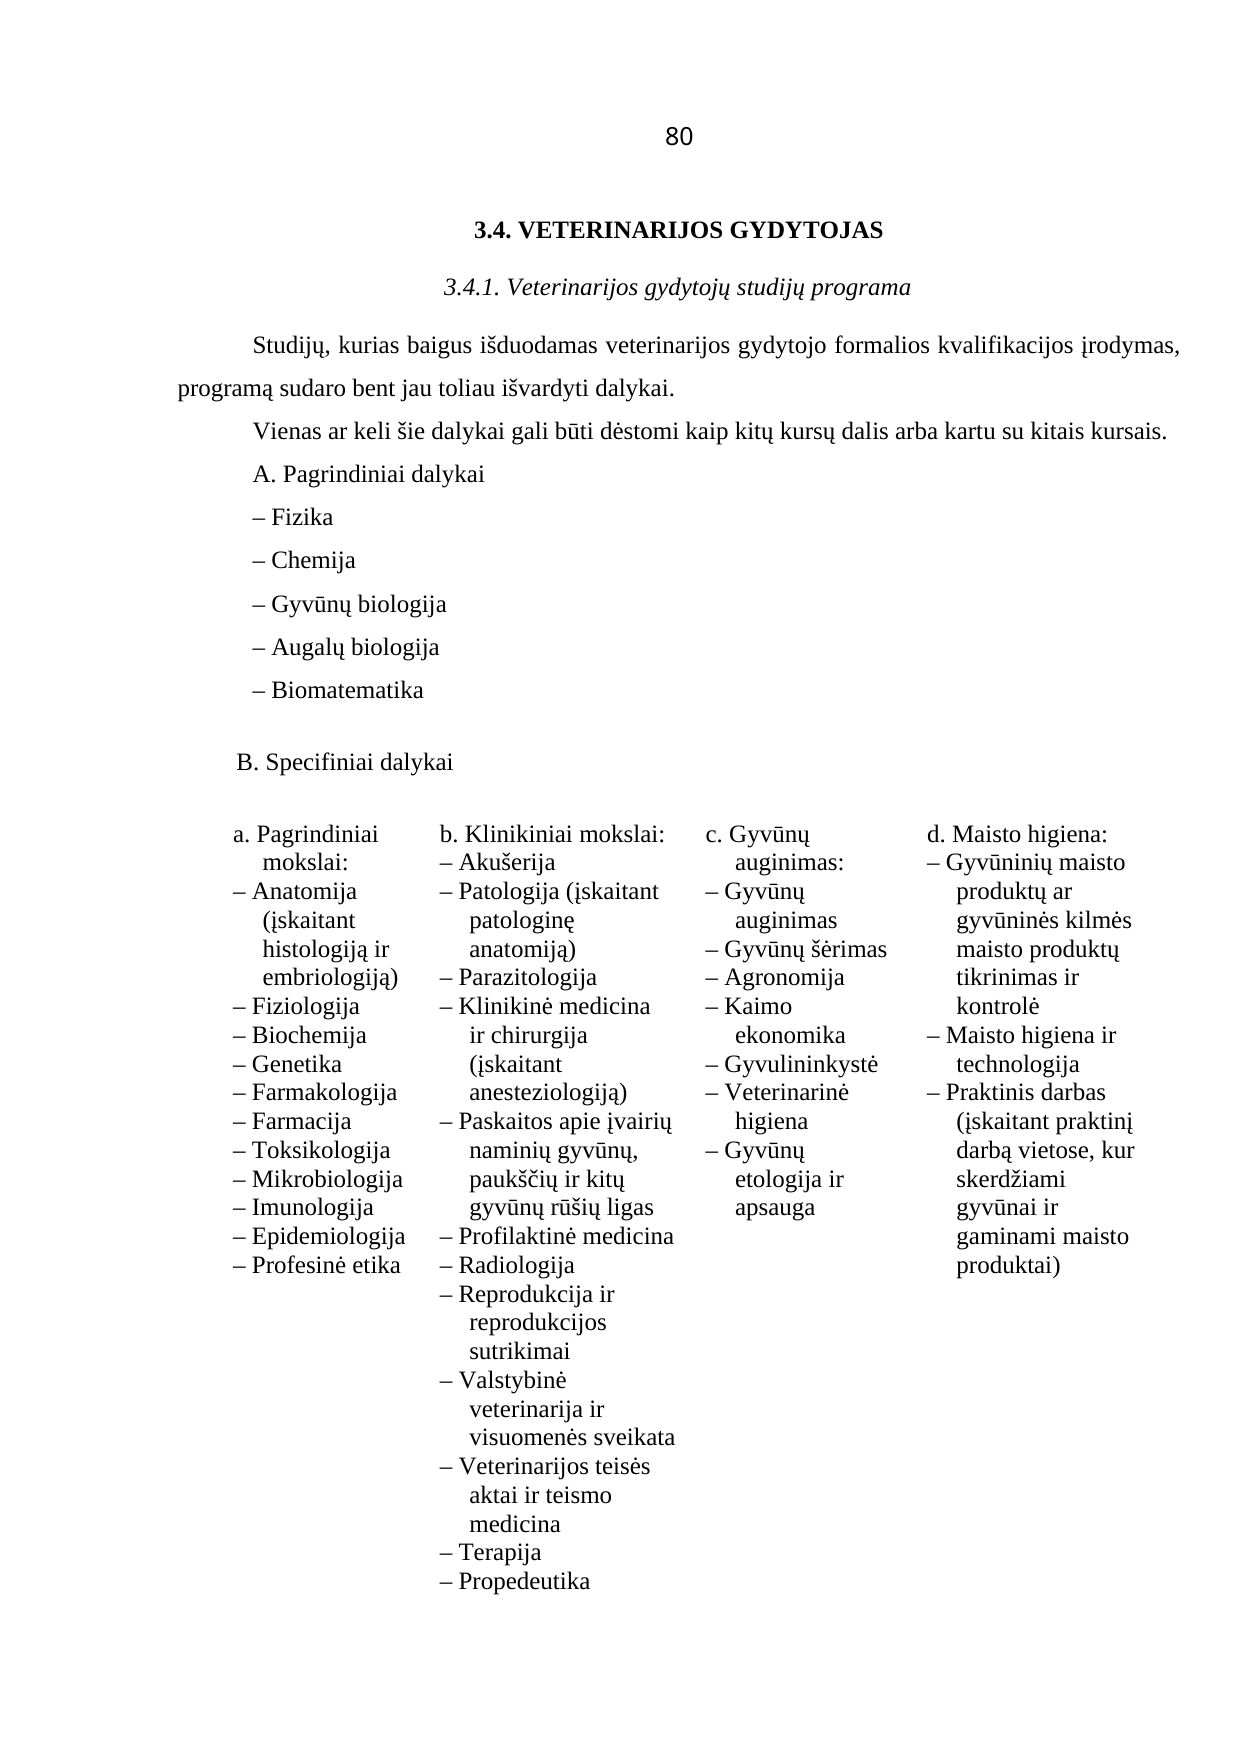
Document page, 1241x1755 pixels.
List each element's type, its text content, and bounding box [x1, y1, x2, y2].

text – Fizika [177, 502, 1181, 531]
text Studijų, kurias baigus išduodamas veterinarijos gydytojo formalios kvalifikacijos įrodymas, programą sudaro bent jau toliau išvardyti dalykai. [177, 330, 1181, 402]
table_header d. Maisto higiena: – Gyvūninių maisto produktų ar gyvūninės kilmės maisto produktų tikrinimas ir kontrolė – Maisto higiena ir technologija – Praktinis darbas (įskaitant praktinį darbą vietose, kur skerdžiami gyvūnai ir gaminami maisto produktai) [908, 819, 1174, 1595]
table_header c. Gyvūnų auginimas: – Gyvūnų auginimas – Gyvūnų šėrimas – Agronomija – Kaimo ekonomika – Gyvulininkystė – Veterinarinė higiena – Gyvūnų etologija ir apsauga [686, 819, 908, 1595]
text 3.4. VETERINARIJOS GYDYTOJAS [177, 215, 1180, 244]
table_header a. Pagrindiniai mokslai: – Anatomija (įskaitant histologiją ir embriologiją) – Fiziologija – Biochemija – Genetika – Farmakologija – Farmacija – Toksikologija – Mikrobiologija – Imunologija – Epidemiologija – Profesinė etika [218, 819, 425, 1595]
text – Gyvūnų biologija [177, 589, 1181, 617]
table_header b. Klinikiniai mokslai: – Akušerija – Patologija (įskaitant patologinę anatomiją) – Parazitologija – Klinikinė medicina ir chirurgija (įskaitant anesteziologiją) – Paskaitos apie įvairių naminių gyvūnų, paukščių ir kitų gyvūnų rūšių ligas – Profilaktinė medicina – Radiologija – Reprodukcija ir reprodukcijos sutrikimai – Valstybinė veterinarija ir visuomenės sveikata – Veterinarijos teisės aktai ir teismo medicina – Terapija – Propedeutika [425, 819, 686, 1595]
text – Chemija [177, 546, 1181, 574]
text – Biomatematika [177, 675, 1181, 704]
text A. Pagrindiniai dalykai [177, 459, 1181, 488]
text B. Specifiniai dalykai [177, 747, 1183, 776]
text 3.4.1. Veterinarijos gydytojų studijų programa [177, 272, 1180, 301]
text – Augalų biologija [177, 632, 1181, 661]
text Vienas ar keli šie dalykai gali būti dėstomi kaip kitų kursų dalis arba kartu su kitais kursais. [177, 416, 1181, 445]
